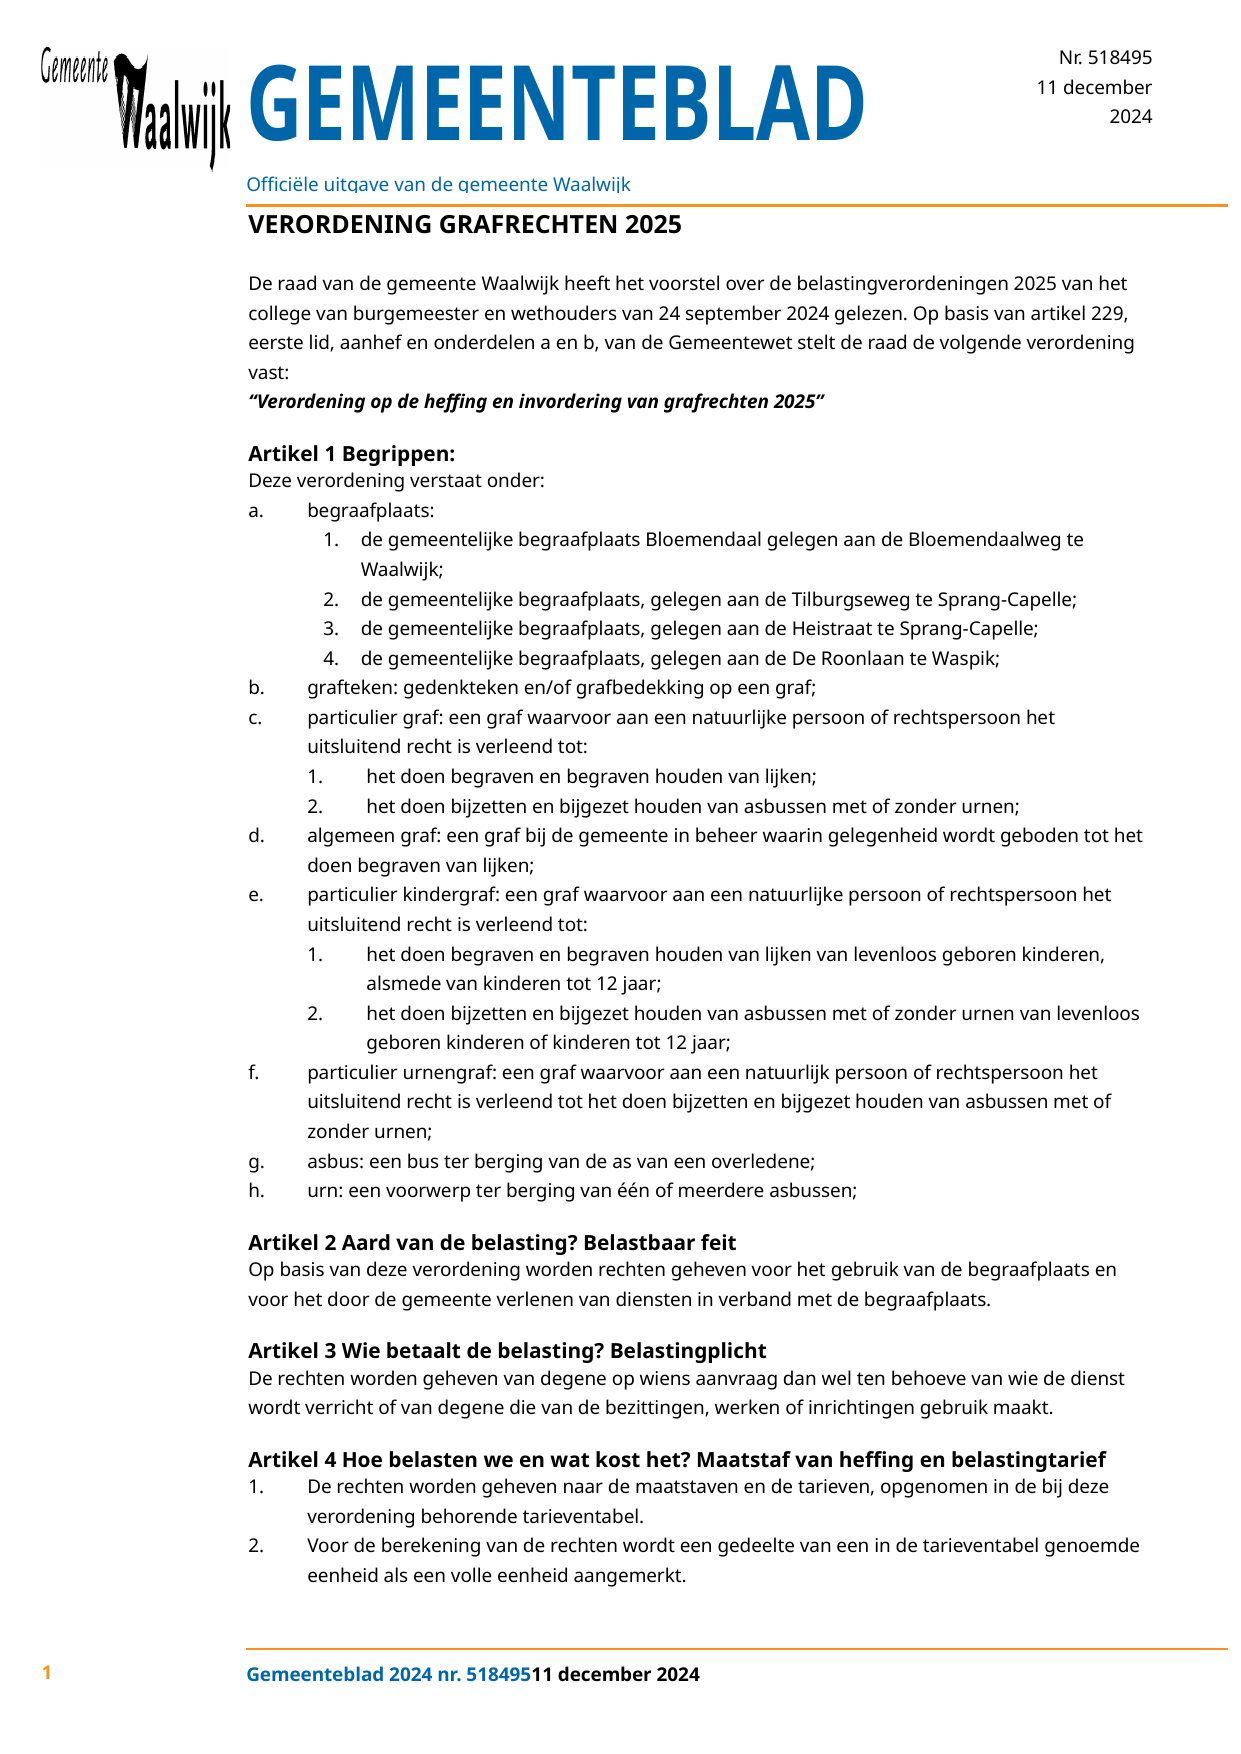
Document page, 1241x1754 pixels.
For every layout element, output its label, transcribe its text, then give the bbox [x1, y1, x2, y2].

list grafteken: gedenkteken en/of grafbedekking op een graf; [248, 674, 1152, 700]
text Op basis van deze verordening worden rechten geheven voor het gebruik van de begraafplaats en voor het door de gemeente verlenen van diensten in verband met de begraafplaats. [248, 1256, 1152, 1312]
list begraafplaats: [248, 497, 1152, 523]
text Artikel 4 Hoe belasten we en wat kost het? Maatstaf van heffing en belastingtarief [248, 1445, 1152, 1473]
list de gemeentelijke begraafplaats, gelegen aan de De Roonlaan te Waspik; [323, 645, 1152, 671]
list de gemeentelijke begraafplaats Bloemendaal gelegen aan de Bloemendaalweg te Waalwijk; [323, 527, 1152, 582]
list het doen begraven en begraven houden van lijken van levenloos geboren kinderen, alsmede van kinderen tot 12 jaar; [307, 941, 1152, 996]
text VERORDENING GRAFRECHTEN 2025 [248, 207, 1152, 241]
text De rechten worden geheven van degene op wiens aanvraag dan wel ten behoeve van wie de dienst wordt verricht of van degene die van de bezittingen, werken of inrichtingen gebruik maakt. [248, 1365, 1152, 1420]
list particulier graf: een graf waarvoor aan een natuurlijke persoon of rechtspersoon het uitsluitend recht is verleend tot: [248, 704, 1152, 759]
list particulier kindergraf: een graf waarvoor aan een natuurlijke persoon of rechtspersoon het uitsluitend recht is verleend tot: [248, 882, 1152, 937]
list het doen bijzetten en bijgezet houden van asbussen met of zonder urnen; [307, 793, 1152, 819]
list het doen begraven en begraven houden van lijken; [307, 763, 1152, 789]
list particulier urnengraf: een graf waarvoor aan een natuurlijk persoon of rechtspersoon het uitsluitend recht is verleend tot het doen bijzetten en bijgezet houden van asbussen met of zonder urnen; [248, 1059, 1152, 1144]
list Voor de berekening van de rechten wordt een gedeelte van een in de tarieventabel genoemde eenheid als een volle eenheid aangemerkt. [248, 1532, 1152, 1588]
list urn: een voorwerp ter berging van één of meerdere asbussen; [248, 1177, 1152, 1203]
list het doen bijzetten en bijgezet houden van asbussen met of zonder urnen van levenloos geboren kinderen of kinderen tot 12 jaar; [307, 1000, 1152, 1055]
text Deze verordening verstaat onder: [248, 467, 1152, 493]
list algemeen graf: een graf bij de gemeente in beheer waarin gelegenheid wordt geboden tot het doen begraven van lijken; [248, 822, 1152, 878]
list de gemeentelijke begraafplaats, gelegen aan de Heistraat te Sprang-Capelle; [323, 615, 1152, 641]
text Artikel 2 Aard van de belasting? Belastbaar feit [248, 1228, 1152, 1256]
picture [41, 47, 231, 172]
list de gemeentelijke begraafplaats, gelegen aan de Tilburgseweg te Sprang-Capelle; [323, 586, 1152, 612]
text Artikel 3 Wie betaalt de belasting? Belastingplicht [248, 1336, 1152, 1365]
list De rechten worden geheven naar de maatstaven en de tarieven, opgenomen in de bij deze verordening behorende tarieventabel. [248, 1473, 1152, 1528]
text “Verordening op de heffing en invordering van grafrechten 2025” [248, 389, 1152, 414]
text Artikel 1 Begrippen: [248, 439, 1152, 467]
text De raad van de gemeente Waalwijk heeft het voorstel over de belastingverordeningen 2025 van het college van burgemeester en wethouders van 24 september 2024 gelezen. Op basis van artikel 229, eerste lid, aanhef en onderdelen a en b, van de Gemeentewet stelt de raad de volgende verordening vast: [248, 270, 1152, 385]
list asbus: een bus ter berging van de as van een overledene; [248, 1148, 1152, 1174]
